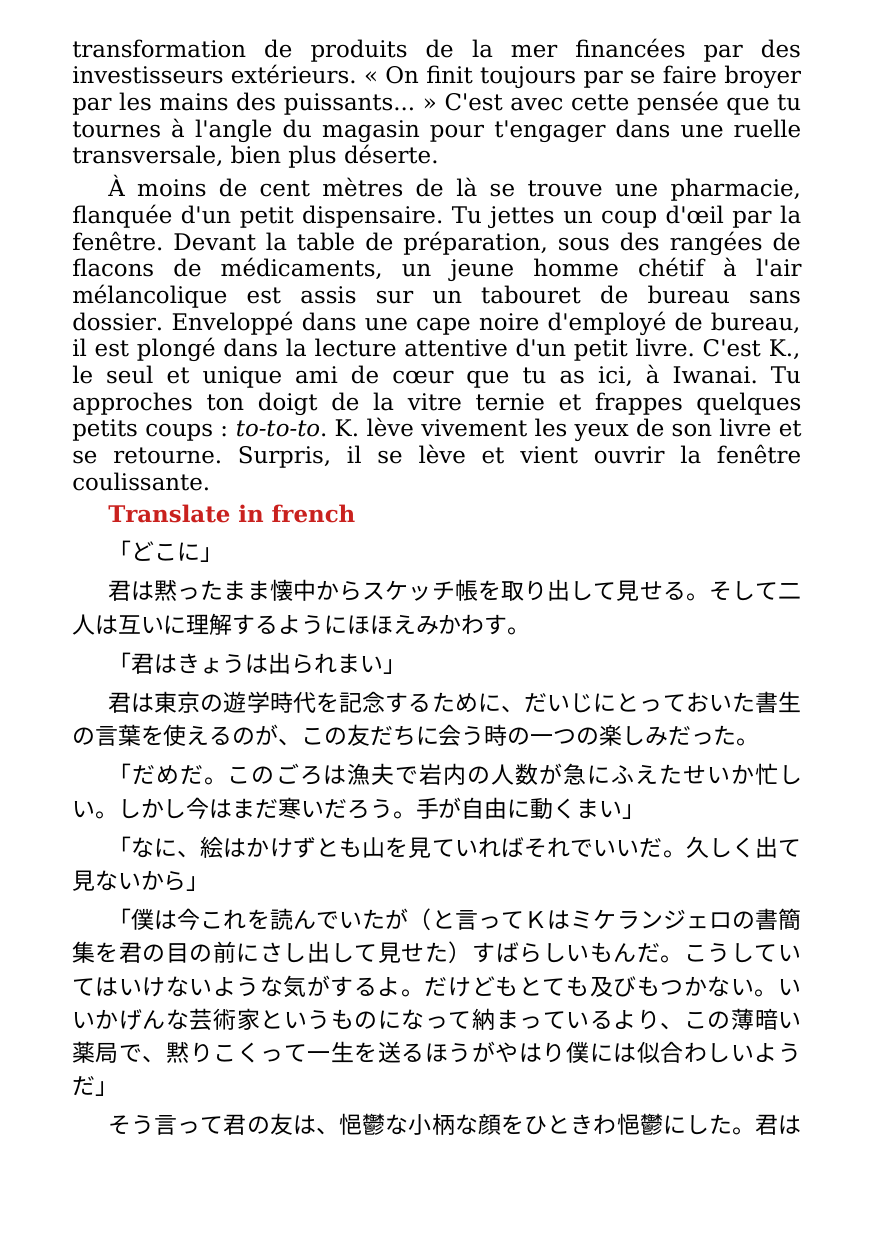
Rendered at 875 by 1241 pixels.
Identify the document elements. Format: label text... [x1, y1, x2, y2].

text そう言って君の友は、悒鬱な小柄な顔をひときわ悒鬱にした。君は [72, 1107, 802, 1141]
text transformation de produits de la mer financées par des investisseurs extérieurs. « On finit toujours par se faire broyer par les mains des puissants... » C'est avec cette pensée que tu tournes à l'angle du magasin pour t'engager dans une ruelle transversale, bien plus déserte. [72, 36, 802, 169]
text 「だめだ。このごろは漁夫で岩内の人数が急にふえたせいか忙しい。しかし今はまだ寒いだろう。手が自由に動くまい」 [72, 757, 802, 824]
text 「僕は今これを読んでいたが（と言ってＫはミケランジェロの書簡集を君の目の前にさし出して見せた）すばらしいもんだ。こうしていてはいけないような気がするよ。だけどもとても及びもつかない。いいかげんな芸術家というものになって納まっているより、この薄暗い薬局で、黙りこくって一生を送るほうがやはり僕には似合わしいようだ」 [72, 902, 802, 1101]
text 君は東京の遊学時代を記念するために、だいじにとっておいた書生の言葉を使えるのが、この友だちに会う時の一つの楽しみだった。 [72, 685, 802, 751]
text 「どこに」 [72, 534, 802, 567]
text À moins de cent mètres de là se trouve une pharmacie, flanquée d'un petit dispensaire. Tu jettes un coup d'œil par la fenêtre. Devant la table de préparation, sous des rangées de flacons de médicaments, un jeune homme chétif à l'air mélancolique est assis sur un tabouret de bureau sans dossier. Enveloppé dans une cape noire d'employé de bureau, il est plongé dans la lecture attentive d'un petit livre. C'est K., le seul et unique ami de cœur que tu as ici, à Iwanai. Tu approches ton doigt de la vitre ternie et frappes quelques petits coups : to-to-to. K. lève vivement les yeux de son livre et se retourne. Surpris, il se lève et vient ouvrir la fenêtre coulissante. [72, 175, 802, 495]
text 「なに、絵はかけずとも山を見ていればそれでいいだ。久しく出て見ないから」 [72, 829, 802, 896]
text 「君はきょうは出られまい」 [72, 646, 802, 679]
text 君は黙ったまま懐中からスケッチ帳を取り出して見せる。そして二人は互いに理解するようにほほえみかわす。 [72, 573, 802, 640]
text Translate in french [72, 501, 802, 528]
